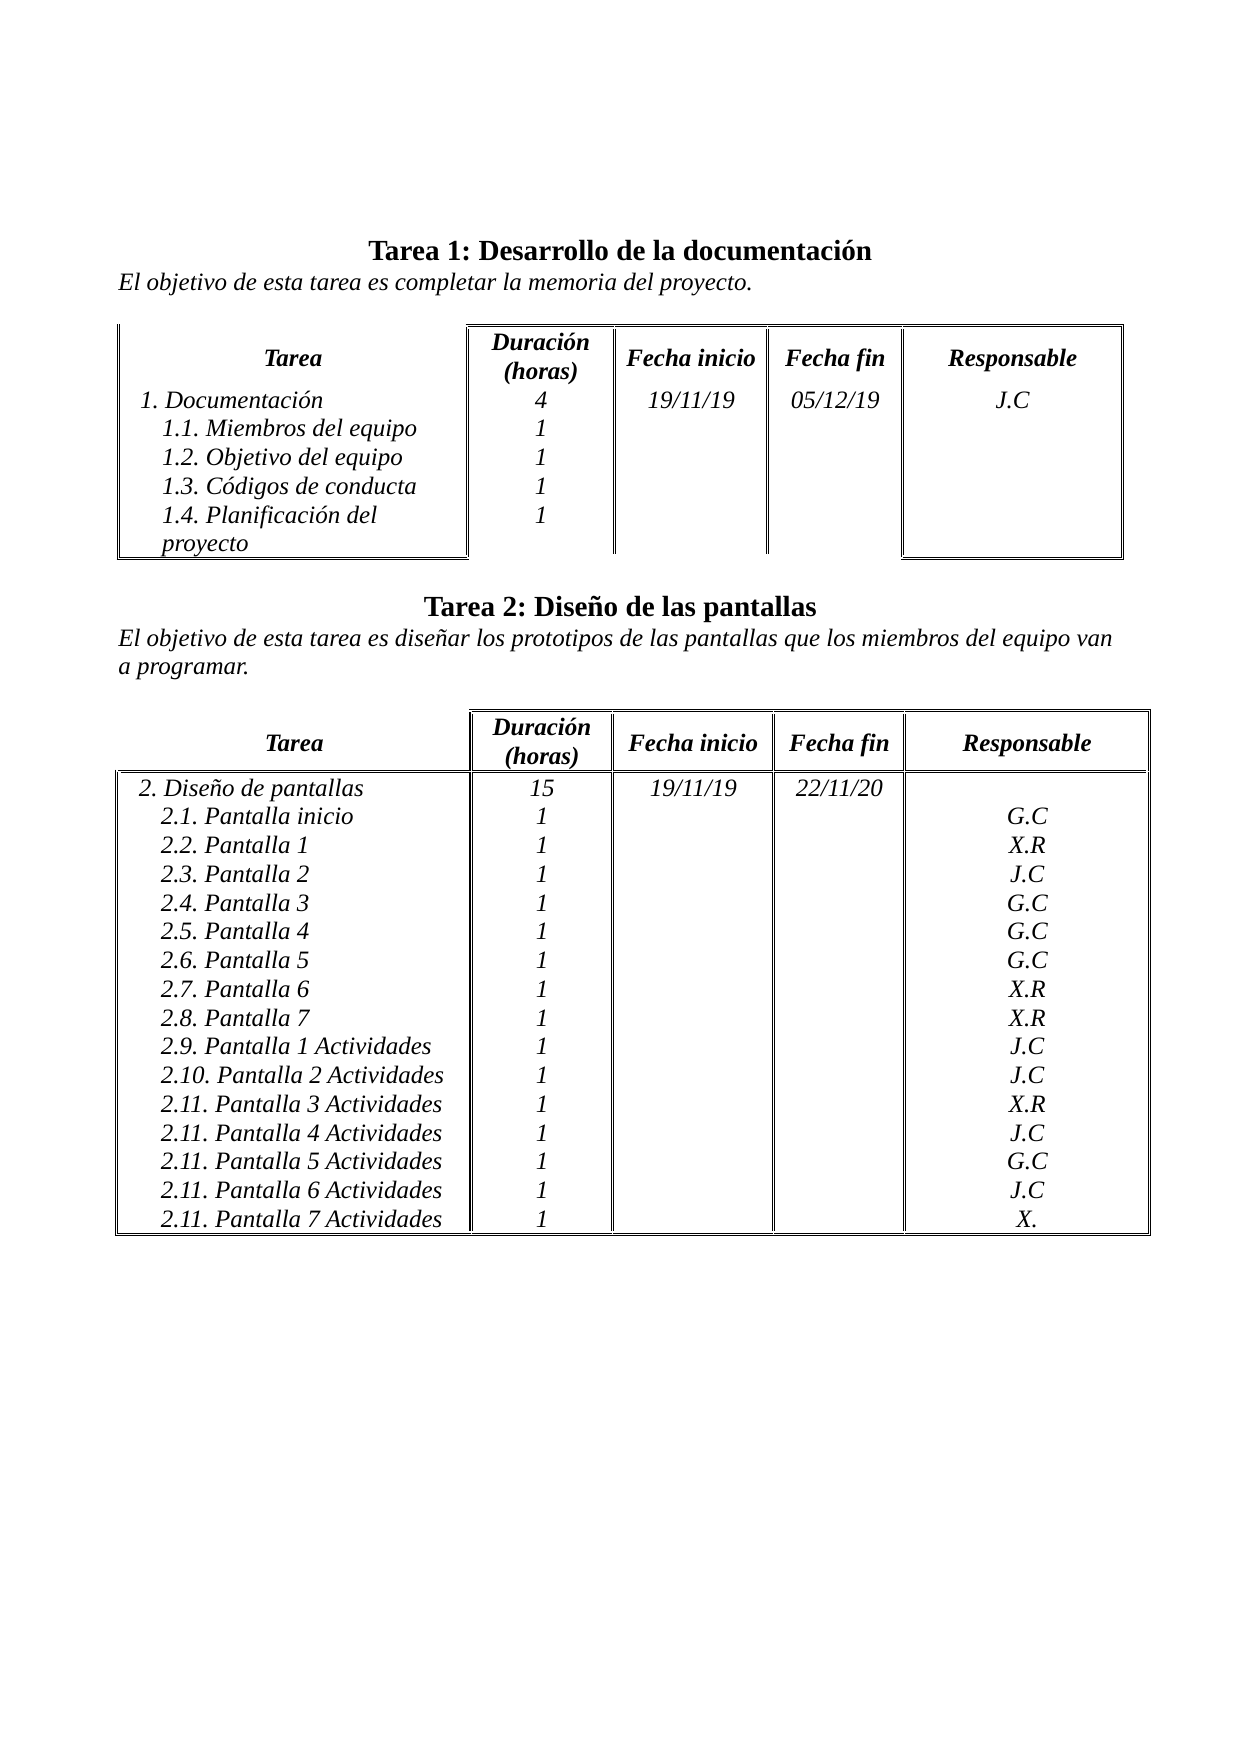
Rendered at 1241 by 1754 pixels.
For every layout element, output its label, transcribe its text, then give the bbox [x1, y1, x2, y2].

table_cell 1.4. Planificación del proyecto [120, 500, 467, 557]
table_cell X.R [906, 1089, 1148, 1118]
table_cell 2.11. Pantalla 4 Actividades [118, 1118, 469, 1146]
table_cell 2.1. Pantalla inicio [118, 801, 469, 830]
table_cell [614, 1089, 772, 1118]
table_cell J.C [906, 1118, 1148, 1146]
table_cell [614, 888, 772, 916]
table_header Duración (horas) [471, 710, 613, 769]
table_cell 2.11. Pantalla 5 Actividades [118, 1146, 469, 1175]
table_cell [613, 1204, 773, 1233]
table_cell [775, 1089, 903, 1118]
table_cell [775, 1146, 903, 1175]
table_header Fecha inicio [613, 712, 773, 769]
table_cell J.C [904, 385, 1121, 413]
table_cell 1 [473, 1146, 611, 1175]
table_cell [614, 1118, 772, 1146]
table_cell 2.11. Pantalla 6 Actividades [118, 1175, 469, 1204]
table_cell 1 [473, 945, 611, 974]
table_cell G.C [906, 801, 1148, 830]
table_header Tarea [120, 324, 467, 385]
table_cell G.C [906, 945, 1148, 974]
table_cell [614, 1003, 772, 1031]
table_cell [614, 945, 772, 974]
table_cell 1 [473, 1175, 611, 1204]
table_cell 1 [469, 471, 613, 500]
table_cell [906, 770, 1148, 801]
table_cell X.R [906, 1003, 1148, 1031]
table_cell 22/11/20 [775, 773, 903, 801]
table_cell [775, 1118, 903, 1146]
table_cell [614, 801, 772, 830]
table_cell 1.2. Objetivo del equipo [120, 442, 466, 471]
table_header Fecha fin [767, 325, 903, 385]
table_cell 1 [469, 442, 613, 471]
table_cell 2.3. Pantalla 2 [118, 859, 469, 888]
table_cell [903, 500, 1121, 557]
table_cell [775, 1175, 903, 1204]
table_cell [904, 414, 1121, 442]
table_cell [775, 801, 903, 830]
table_cell X. [905, 1204, 1148, 1233]
table_cell J.C [906, 1175, 1148, 1204]
table_cell [616, 442, 766, 471]
table_cell 2.9. Pantalla 1 Actividades [118, 1031, 469, 1060]
table_cell 1 [469, 500, 614, 557]
text El objetivo de esta tarea es diseñar los prototipos de las pantallas que los miembros del equipo van a programar. [118, 623, 1122, 680]
table_cell 1 [473, 1031, 611, 1060]
table_cell [774, 1204, 905, 1233]
table_cell [775, 1003, 903, 1031]
table_cell 1 [473, 1003, 611, 1031]
table_cell 1 [473, 1118, 611, 1146]
table_cell [775, 888, 903, 916]
table_cell [775, 830, 903, 859]
table_cell 1 [473, 974, 611, 1003]
table_cell [614, 974, 772, 1003]
table_cell 1. Documentación [120, 385, 466, 413]
table_cell [769, 442, 901, 471]
table_cell 15 [473, 773, 611, 801]
text El objetivo de esta tarea es completar la memoria del proyecto. [118, 267, 1122, 295]
table_cell [769, 471, 901, 500]
table_cell J.C [906, 1031, 1148, 1060]
table_cell [614, 830, 772, 859]
table_header Responsable [905, 712, 1148, 769]
text Tarea 1: Desarrollo de la documentación [118, 233, 1122, 267]
table_cell 1 [473, 830, 611, 859]
table_cell [614, 1146, 772, 1175]
table_cell 1 [473, 916, 611, 945]
table_cell 1 [469, 414, 613, 442]
table_cell G.C [906, 916, 1148, 945]
table_cell J.C [906, 1060, 1148, 1089]
table_header Duración (horas) [467, 327, 614, 385]
table_cell [775, 945, 903, 974]
table_cell [615, 500, 767, 557]
table_cell 2.6. Pantalla 5 [118, 945, 469, 974]
table_cell 19/11/19 [616, 385, 766, 413]
table_cell [614, 1175, 772, 1204]
table_cell [614, 859, 772, 888]
table_cell 05/12/19 [769, 385, 901, 413]
table_cell [775, 916, 903, 945]
table_cell 1 [473, 1089, 611, 1118]
table_cell [769, 414, 901, 442]
table_cell 1 [473, 801, 611, 830]
table_cell 2. Diseño de pantallas [117, 770, 470, 801]
table_cell 2.11. Pantalla 7 Actividades [118, 1204, 471, 1233]
table_cell [775, 859, 903, 888]
table_cell [614, 1060, 772, 1089]
table_cell 1 [473, 1060, 611, 1089]
table_cell 1 [473, 888, 611, 916]
table_cell J.C [906, 859, 1148, 888]
table_cell [775, 1060, 903, 1089]
table_cell X.R [906, 974, 1148, 1003]
table_cell 2.4. Pantalla 3 [118, 888, 469, 916]
table_cell 2.7. Pantalla 6 [118, 974, 469, 1003]
table_cell [767, 500, 901, 557]
table_cell [614, 916, 772, 945]
table_cell X.R [906, 830, 1148, 859]
table_cell G.C [906, 888, 1148, 916]
table_cell [904, 471, 1121, 500]
table_cell 2.2. Pantalla 1 [118, 830, 469, 859]
text Tarea 2: Diseño de las pantallas [118, 589, 1122, 623]
table_cell G.C [906, 1146, 1148, 1175]
table_cell 2.5. Pantalla 4 [118, 916, 469, 945]
table_cell [904, 442, 1121, 471]
table_header Responsable [903, 327, 1121, 385]
table_cell 2.10. Pantalla 2 Actividades [118, 1060, 469, 1089]
table_header Fecha inicio [615, 327, 767, 385]
table_cell [775, 974, 903, 1003]
table_cell 2.11. Pantalla 3 Actividades [118, 1089, 469, 1118]
table_cell 4 [469, 385, 613, 413]
table_cell 19/11/19 [614, 773, 772, 801]
table_cell [614, 1031, 772, 1060]
table_cell 1.3. Códigos de conducta [120, 471, 466, 500]
table_cell 2.8. Pantalla 7 [118, 1003, 469, 1031]
table_header Tarea [117, 709, 471, 769]
table_cell [616, 414, 766, 442]
table_header Fecha fin [774, 710, 905, 769]
table_cell [616, 471, 766, 500]
table_cell 1 [473, 859, 611, 888]
table_cell 1.1. Miembros del equipo [120, 414, 466, 442]
table_cell [775, 1031, 903, 1060]
table_cell 1 [471, 1204, 613, 1233]
